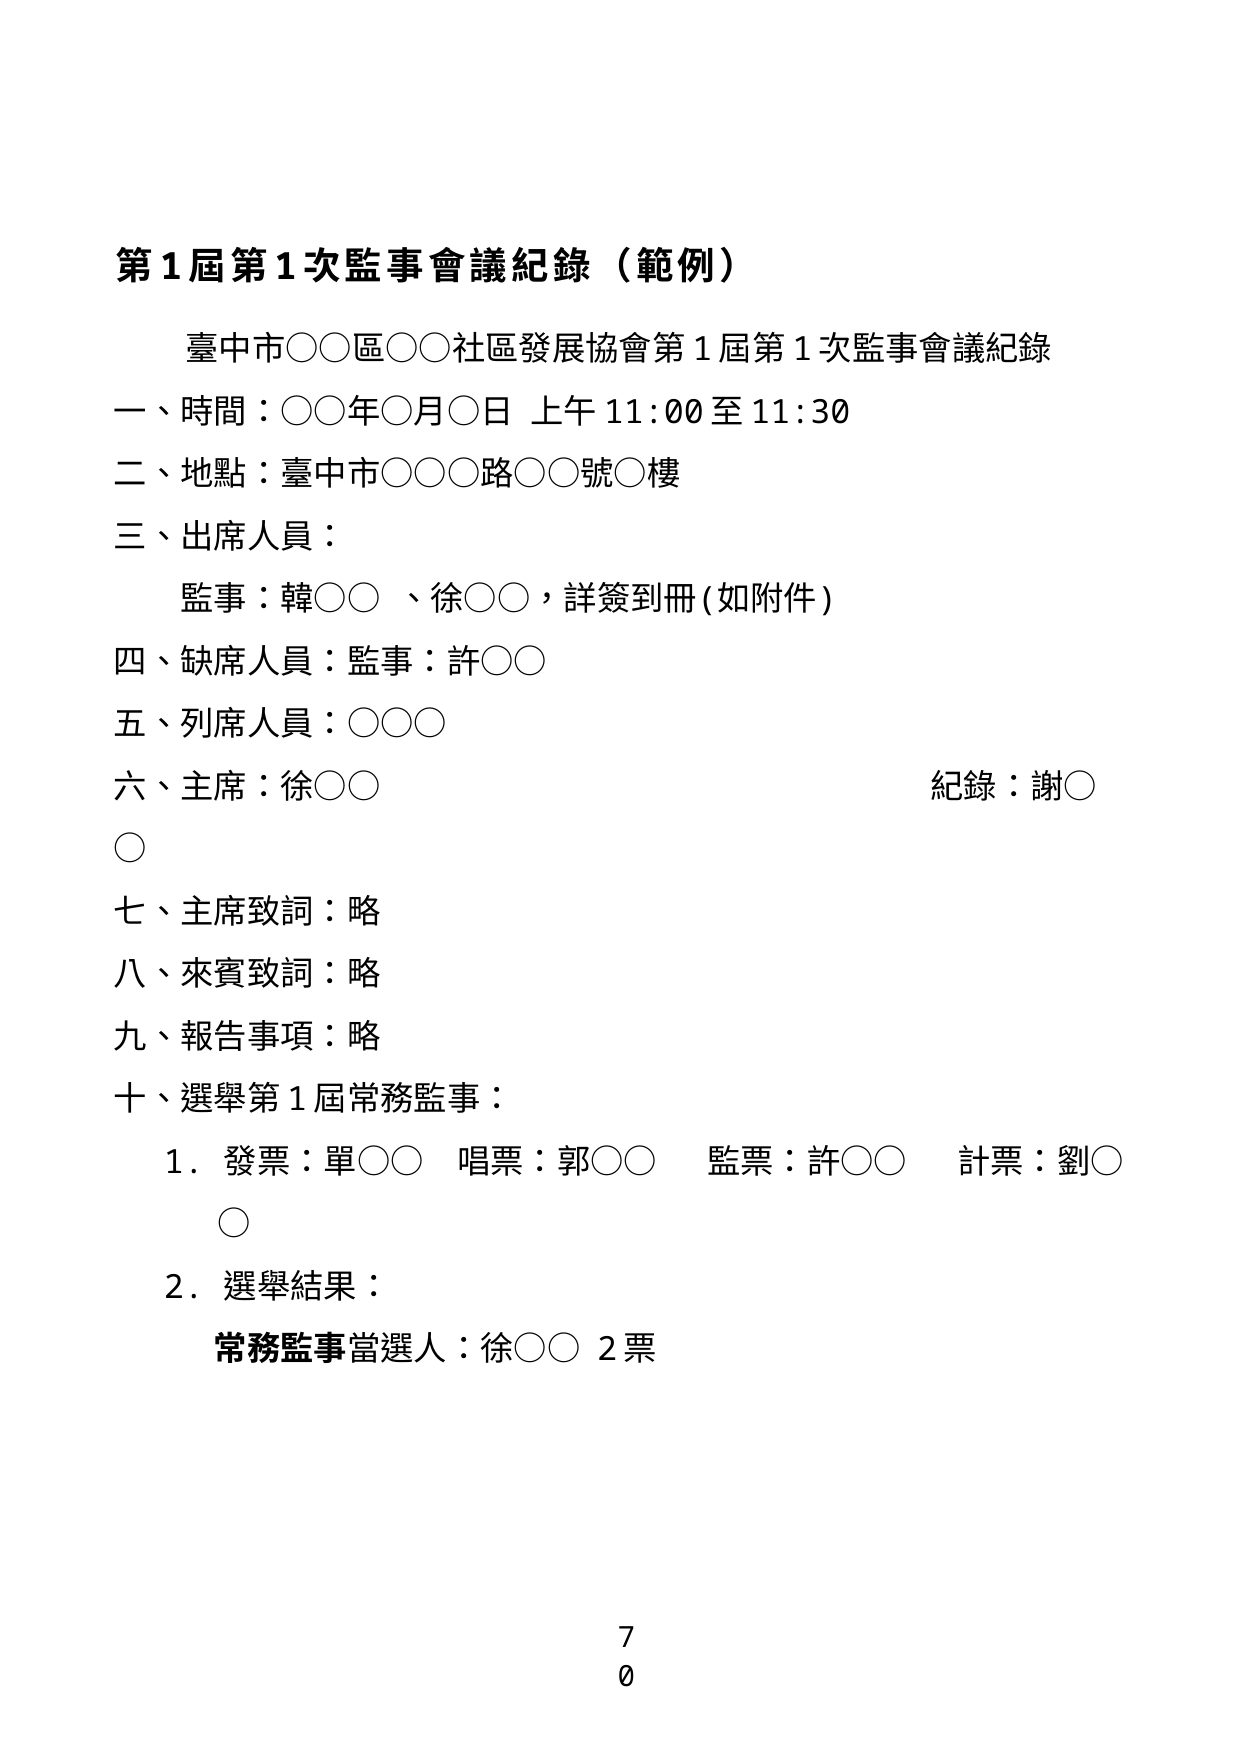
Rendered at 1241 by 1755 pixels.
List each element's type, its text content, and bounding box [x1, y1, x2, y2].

text 2. 選舉結果： [163, 1245, 1124, 1308]
text 監事：韓○○ 、徐○○，詳簽到冊(如附件) [163, 558, 1124, 620]
text 臺中市○○區○○社區發展協會第1屆第1次監事會議紀錄 [113, 308, 1124, 370]
text 四、缺席人員：監事：許○○ [113, 620, 1124, 683]
text 一、時間：○○年○月○日 上午11:00至11:30 [113, 370, 1124, 433]
text 常務監事當選人：徐○○ 2票 [163, 1308, 1124, 1370]
text 三、出席人員： [113, 495, 1124, 558]
text 六、主席：徐○○ 紀錄：謝○○ [113, 745, 1124, 870]
text 九、報告事項：略 [113, 995, 1124, 1058]
text 十、選舉第1屆常務監事： [113, 1058, 1124, 1120]
text 五、列席人員：○○○ [113, 683, 1124, 745]
text 二、地點：臺中市○○○路○○號○樓 [113, 433, 1124, 495]
text 1. 發票：單○○ 唱票：郭○○ 監票：許○○ 計票：劉○○ [163, 1120, 1124, 1245]
text 七、主席致詞：略 [113, 870, 1124, 933]
text 八、來賓致詞：略 [113, 933, 1124, 995]
text 第1屆第1次監事會議紀錄（範例） [113, 183, 1124, 308]
